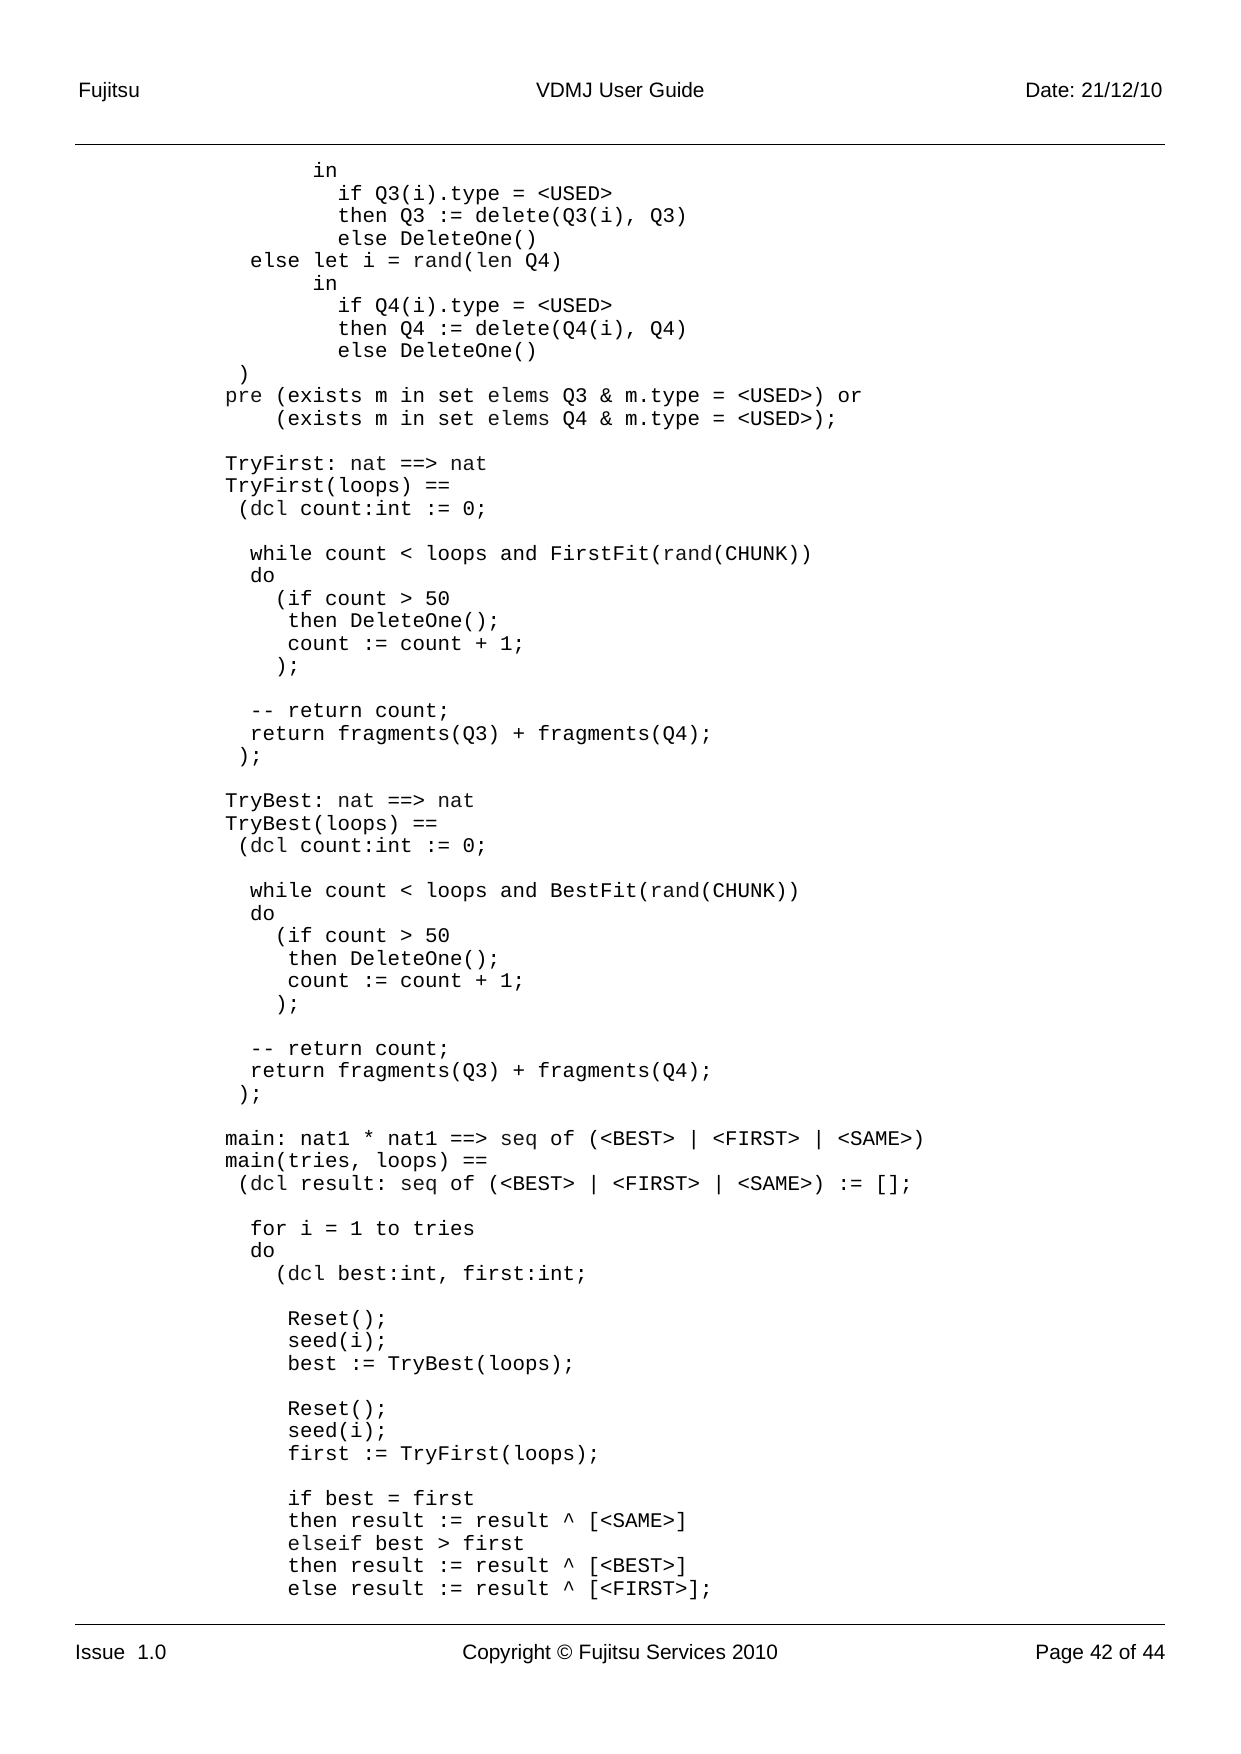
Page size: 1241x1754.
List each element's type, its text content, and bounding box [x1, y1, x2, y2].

text do [225, 565, 1165, 587]
text (dcl count:int := 0; [225, 497, 1165, 520]
text Reset(); [225, 1307, 1165, 1330]
text first := TryFirst(loops); [225, 1442, 1165, 1465]
text (dcl result: seq of (<BEST> | <FIRST> | <SAME>) := []; [225, 1172, 1165, 1195]
text main: nat1 * nat1 ==> seq of (<BEST> | <FIRST> | <SAME>) [225, 1127, 1165, 1150]
text (if count > 50 [225, 587, 1165, 610]
text then DeleteOne(); [225, 947, 1165, 970]
text ) [225, 362, 1165, 385]
text else DeleteOne() [225, 340, 1165, 362]
text Reset(); [225, 1397, 1165, 1420]
text then result := result ^ [<SAME>] [225, 1510, 1165, 1532]
text ); [225, 655, 1165, 677]
text else result := result ^ [<FIRST>]; [225, 1577, 1165, 1600]
text if best = first [225, 1487, 1165, 1510]
text while count < loops and FirstFit(rand(CHUNK)) [225, 542, 1165, 565]
text then result := result ^ [<BEST>] [225, 1555, 1165, 1577]
text count := count + 1; [225, 970, 1165, 992]
text TryFirst(loops) == [225, 475, 1165, 497]
text elseif best > first [225, 1532, 1165, 1555]
text in [225, 160, 1165, 182]
text (if count > 50 [225, 925, 1165, 947]
text seed(i); [225, 1330, 1165, 1352]
text else DeleteOne() [225, 227, 1165, 250]
text TryBest(loops) == [225, 812, 1165, 835]
text else let i = rand(len Q4) [225, 250, 1165, 272]
text (dcl best:int, first:int; [225, 1262, 1165, 1285]
text return fragments(Q3) + fragments(Q4); [225, 1060, 1165, 1082]
text ); [225, 1082, 1165, 1105]
text if Q4(i).type = <USED> [225, 295, 1165, 317]
text for i = 1 to tries [225, 1217, 1165, 1240]
text TryFirst: nat ==> nat [225, 452, 1165, 475]
text -- return count; [225, 1037, 1165, 1060]
text do [225, 902, 1165, 925]
text ); [225, 745, 1165, 767]
text then Q3 := delete(Q3(i), Q3) [225, 205, 1165, 227]
text main(tries, loops) == [225, 1150, 1165, 1172]
text in [225, 272, 1165, 295]
text ); [225, 992, 1165, 1015]
text while count < loops and BestFit(rand(CHUNK)) [225, 880, 1165, 902]
text return fragments(Q3) + fragments(Q4); [225, 722, 1165, 745]
text (exists m in set elems Q4 & m.type = <USED>); [225, 407, 1165, 430]
text (dcl count:int := 0; [225, 835, 1165, 857]
text -- return count; [225, 700, 1165, 722]
text seed(i); [225, 1420, 1165, 1442]
text best := TryBest(loops); [225, 1352, 1165, 1375]
text then Q4 := delete(Q4(i), Q4) [225, 317, 1165, 340]
text do [225, 1240, 1165, 1262]
text then DeleteOne(); [225, 610, 1165, 632]
text count := count + 1; [225, 632, 1165, 655]
text pre (exists m in set elems Q3 & m.type = <USED>) or [225, 385, 1165, 407]
text TryBest: nat ==> nat [225, 790, 1165, 812]
text if Q3(i).type = <USED> [225, 182, 1165, 205]
